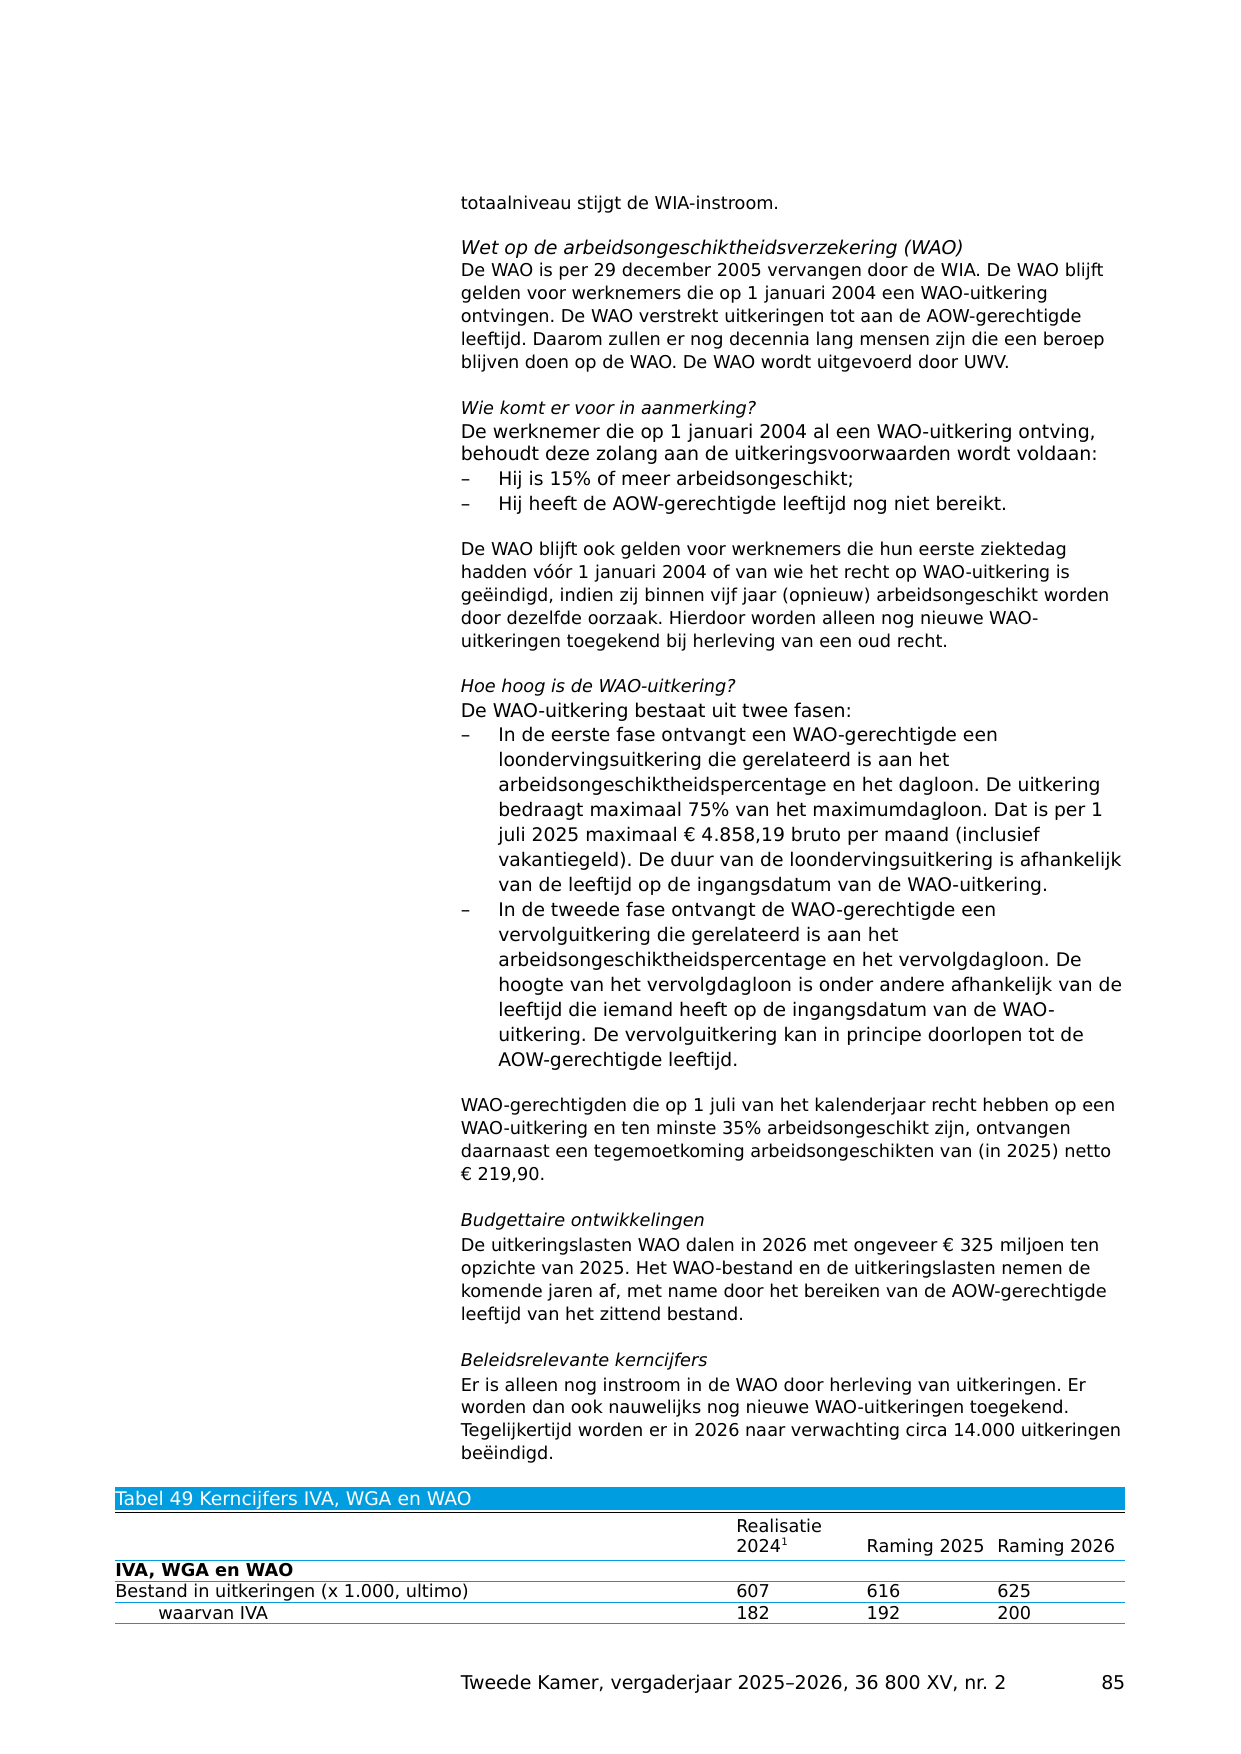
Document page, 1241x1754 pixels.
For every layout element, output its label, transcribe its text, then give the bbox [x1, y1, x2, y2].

table_cell Raming 2025 [864, 1513, 994, 1560]
list Hij is 15% of meer arbeidsongeschikt; [461, 465, 1125, 490]
text WAO-gerechtigden die op 1 juli van het kalenderjaar recht hebben op een WAO-uitkering en ten minste 35% arbeidsongeschikt zijn, ontvangen daarnaast een tegemoetkoming arbeidsongeschikten van (in 2025) netto € 219,90. [461, 1093, 1125, 1185]
table_cell 192 [864, 1603, 994, 1623]
list In de tweede fase ontvangt de WAO-gerechtigde een vervolguitkering die gerelateerd is aan het arbeidsongeschiktheidspercentage en het vervolgdagloon. De hoogte van het vervolgdagloon is onder andere afhankelijk van de leeftijd die iemand heeft op de ingangsdatum van de WAO-uitkering. De vervolguitkering kan in principe doorlopen tot de AOW-gerechtigde leeftijd. [461, 896, 1125, 1071]
text totaalniveau stijgt de WIA-instroom. [461, 191, 1125, 214]
list Hij heeft de AOW-gerechtigde leeftijd nog niet bereikt. [461, 490, 1125, 515]
title Wet op de arbeidsongeschiktheidsverzekering (WAO) [461, 237, 1125, 258]
text De werknemer die op 1 januari 2004 al een WAO-uitkering ontving, behoudt deze zolang aan de uitkeringsvoorwaarden wordt voldaan: [461, 421, 1125, 465]
text Beleidsrelevante kerncijfers [461, 1348, 1125, 1371]
table_cell 616 [864, 1582, 994, 1602]
text De WAO is per 29 december 2005 vervangen door de WIA. De WAO blijft gelden voor werknemers die op 1 januari 2004 een WAO-uitkering ontvingen. De WAO verstrekt uitkeringen tot aan de AOW-gerechtigde leeftijd. Daarom zullen er nog decennia lang mensen zijn die een beroep blijven doen op de WAO. De WAO wordt uitgevoerd door UWV. [461, 258, 1125, 373]
text De WAO-uitkering bestaat uit twee fasen: [461, 699, 1125, 721]
table_cell 607 [733, 1582, 863, 1602]
text De WAO blijft ook gelden voor werknemers die hun eerste ziektedag hadden vóór 1 januari 2004 of van wie het recht op WAO-uitkering is geëindigd, indien zij binnen vijf jaar (opnieuw) arbeidsongeschikt worden door dezelfde oorzaak. Hierdoor worden alleen nog nieuwe WAO-uitkeringen toegekend bij herleving van een oud recht. [461, 537, 1125, 652]
text Budgettaire ontwikkelingen [461, 1208, 1125, 1231]
table_cell IVA, WGA en WAO [115, 1561, 733, 1581]
table_cell [733, 1561, 863, 1581]
table_cell Raming 2026 [994, 1513, 1125, 1560]
table_cell Bestand in uitkeringen (x 1.000, ultimo) [115, 1582, 733, 1602]
table_cell [115, 1603, 155, 1623]
table_cell [115, 1513, 733, 1560]
text Er is alleen nog instroom in de WAO door herleving van uitkeringen. Er worden dan ook nauwelĳks nog nieuwe WAO-uitkeringen toegekend. Tegelĳkertĳd worden er in 2026 naar verwachting circa 14.000 uitkeringen beëindigd. [461, 1373, 1125, 1464]
table_cell Realisatie 20241 [733, 1513, 863, 1560]
list In de eerste fase ontvangt een WAO-gerechtigde een loondervingsuitkering die gerelateerd is aan het arbeidsongeschiktheidspercentage en het dagloon. De uitkering bedraagt maximaal 75% van het maximumdagloon. Dat is per 1 juli 2025 maximaal € 4.858,19 bruto per maand (inclusief vakantiegeld). De duur van de loondervingsuitkering is afhankelijk van de leeftijd op de ingangsdatum van de WAO-uitkering. [461, 721, 1125, 896]
text Wie komt er voor in aanmerking? [461, 396, 1125, 419]
table_cell [864, 1561, 994, 1581]
table_cell 182 [733, 1603, 863, 1623]
table_cell 625 [994, 1582, 1125, 1602]
text De uitkeringslasten WAO dalen in 2026 met ongeveer € 325 miljoen ten opzichte van 2025. Het WAO-bestand en de uitkeringslasten nemen de komende jaren af, met name door het bereiken van de AOW-gerechtigde leeftĳd van het zittend bestand. [461, 1233, 1125, 1325]
table_cell [994, 1561, 1125, 1581]
text Hoe hoog is de WAO-uitkering? [461, 674, 1125, 697]
table_cell waarvan IVA [155, 1603, 733, 1623]
table_cell 200 [994, 1603, 1125, 1623]
